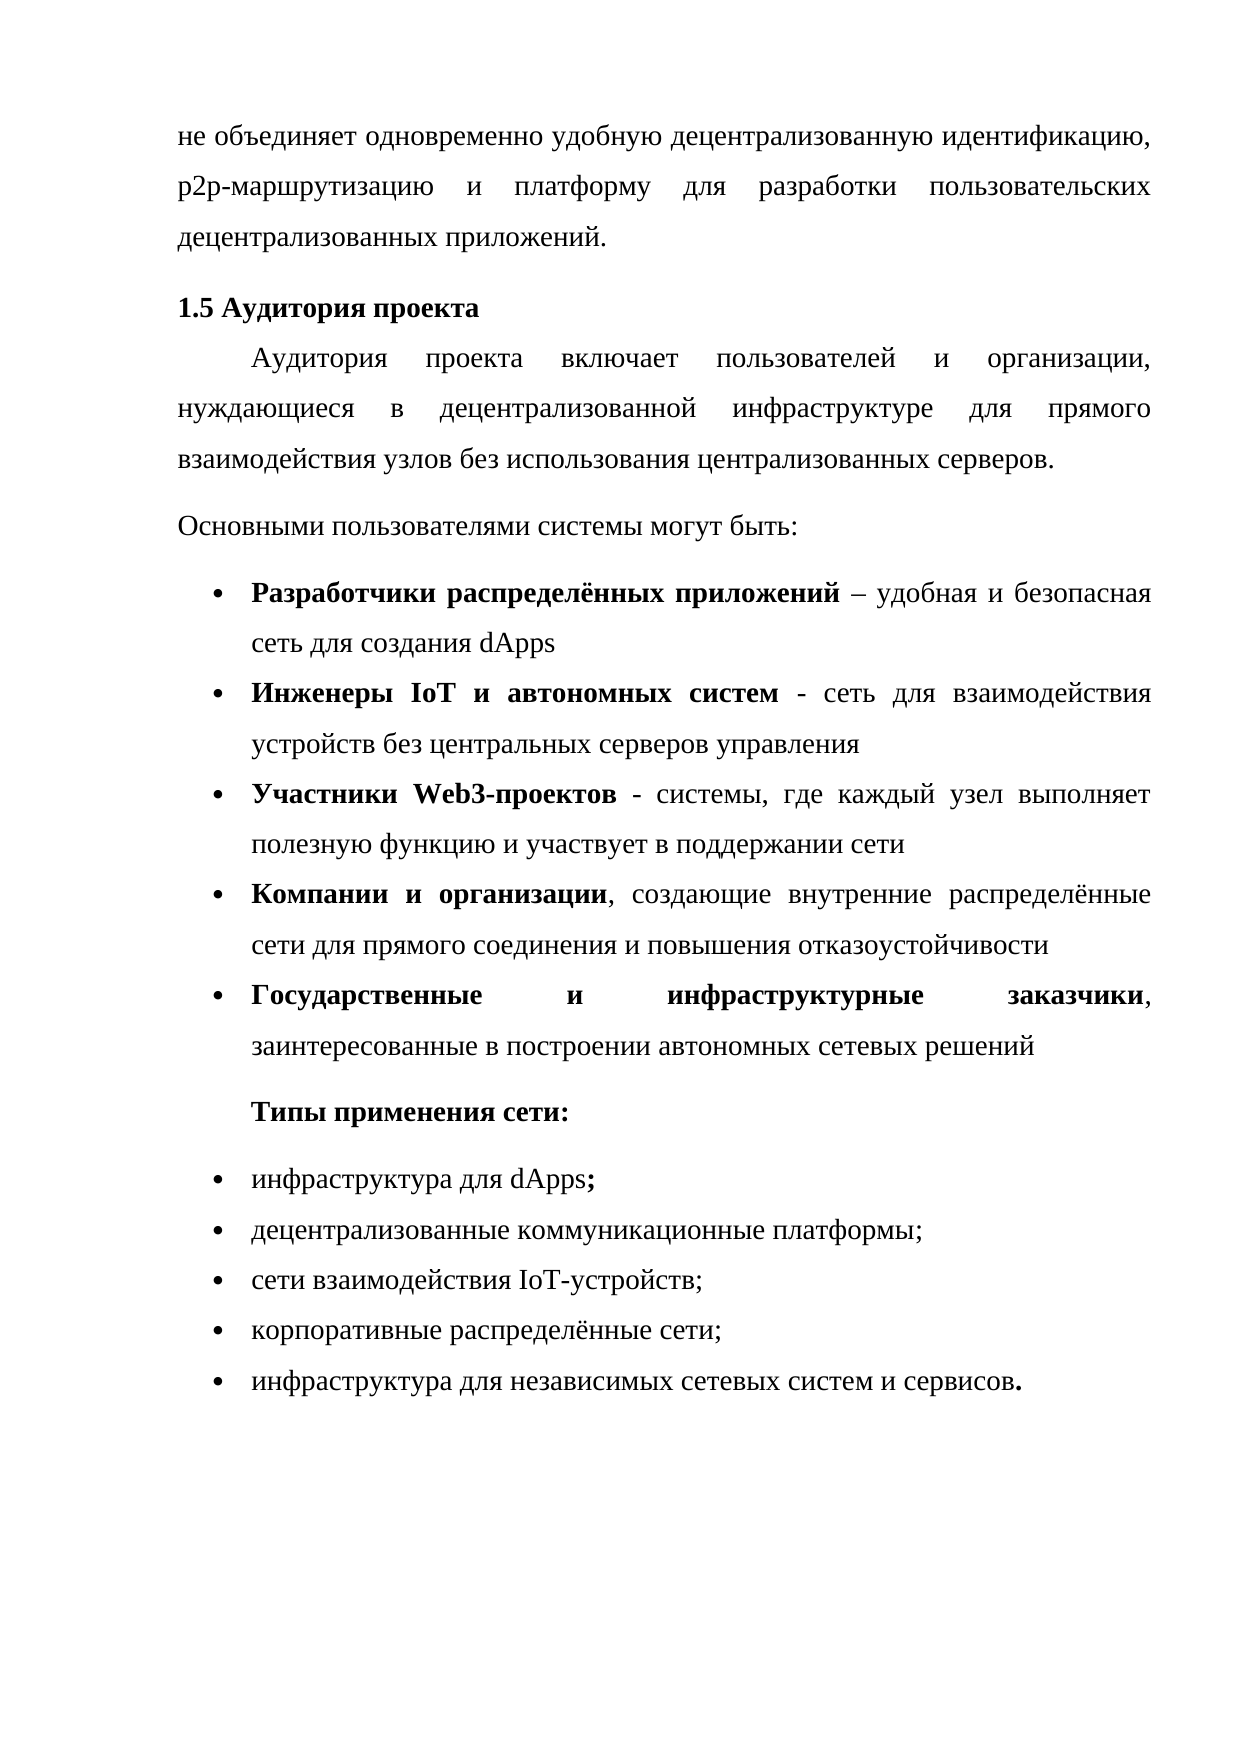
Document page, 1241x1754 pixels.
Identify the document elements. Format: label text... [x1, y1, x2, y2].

list Участники Web3-проектов - системы, где каждый узел выполняет полезную функцию и участвует в поддержании сети [213, 776, 1152, 860]
list Государственные и инфраструктурные заказчики, заинтересованные в построении автономных сетевых решений [213, 977, 1152, 1061]
list децентрализованные коммуникационные платформы; [213, 1212, 1152, 1245]
list сети взаимодействия IoT-устройств; [213, 1262, 1152, 1296]
list Компании и организации, создающие внутренние распределённые сети для прямого соединения и повышения отказоустойчивости [213, 877, 1152, 961]
text Типы применения сети: [177, 1094, 1152, 1128]
list корпоративные распределённые сети; [213, 1312, 1152, 1346]
list Инженеры IoT и автономных систем - сеть для взаимодействия устройств без центральных серверов управления [213, 675, 1152, 759]
list инфраструктура для независимых сетевых систем и сервисов. [213, 1363, 1152, 1396]
text 1.5 Аудитория проекта [177, 290, 1152, 323]
text Основными пользователями системы могут быть: [177, 508, 1152, 541]
text не объединяет одновременно удобную децентрализованную идентификацию, p2p-маршрутизацию и платформу для разработки пользовательских децентрализованных приложений. [177, 118, 1152, 252]
list инфраструктура для dApps; [213, 1162, 1152, 1195]
list Разработчики распределённых приложений – удобная и безопасная сеть для создания dApps [213, 575, 1152, 659]
text Аудитория проекта включает пользователей и организации, нуждающиеся в децентрализованной инфраструктуре для прямого взаимодействия узлов без использования централизованных серверов. [177, 340, 1152, 474]
